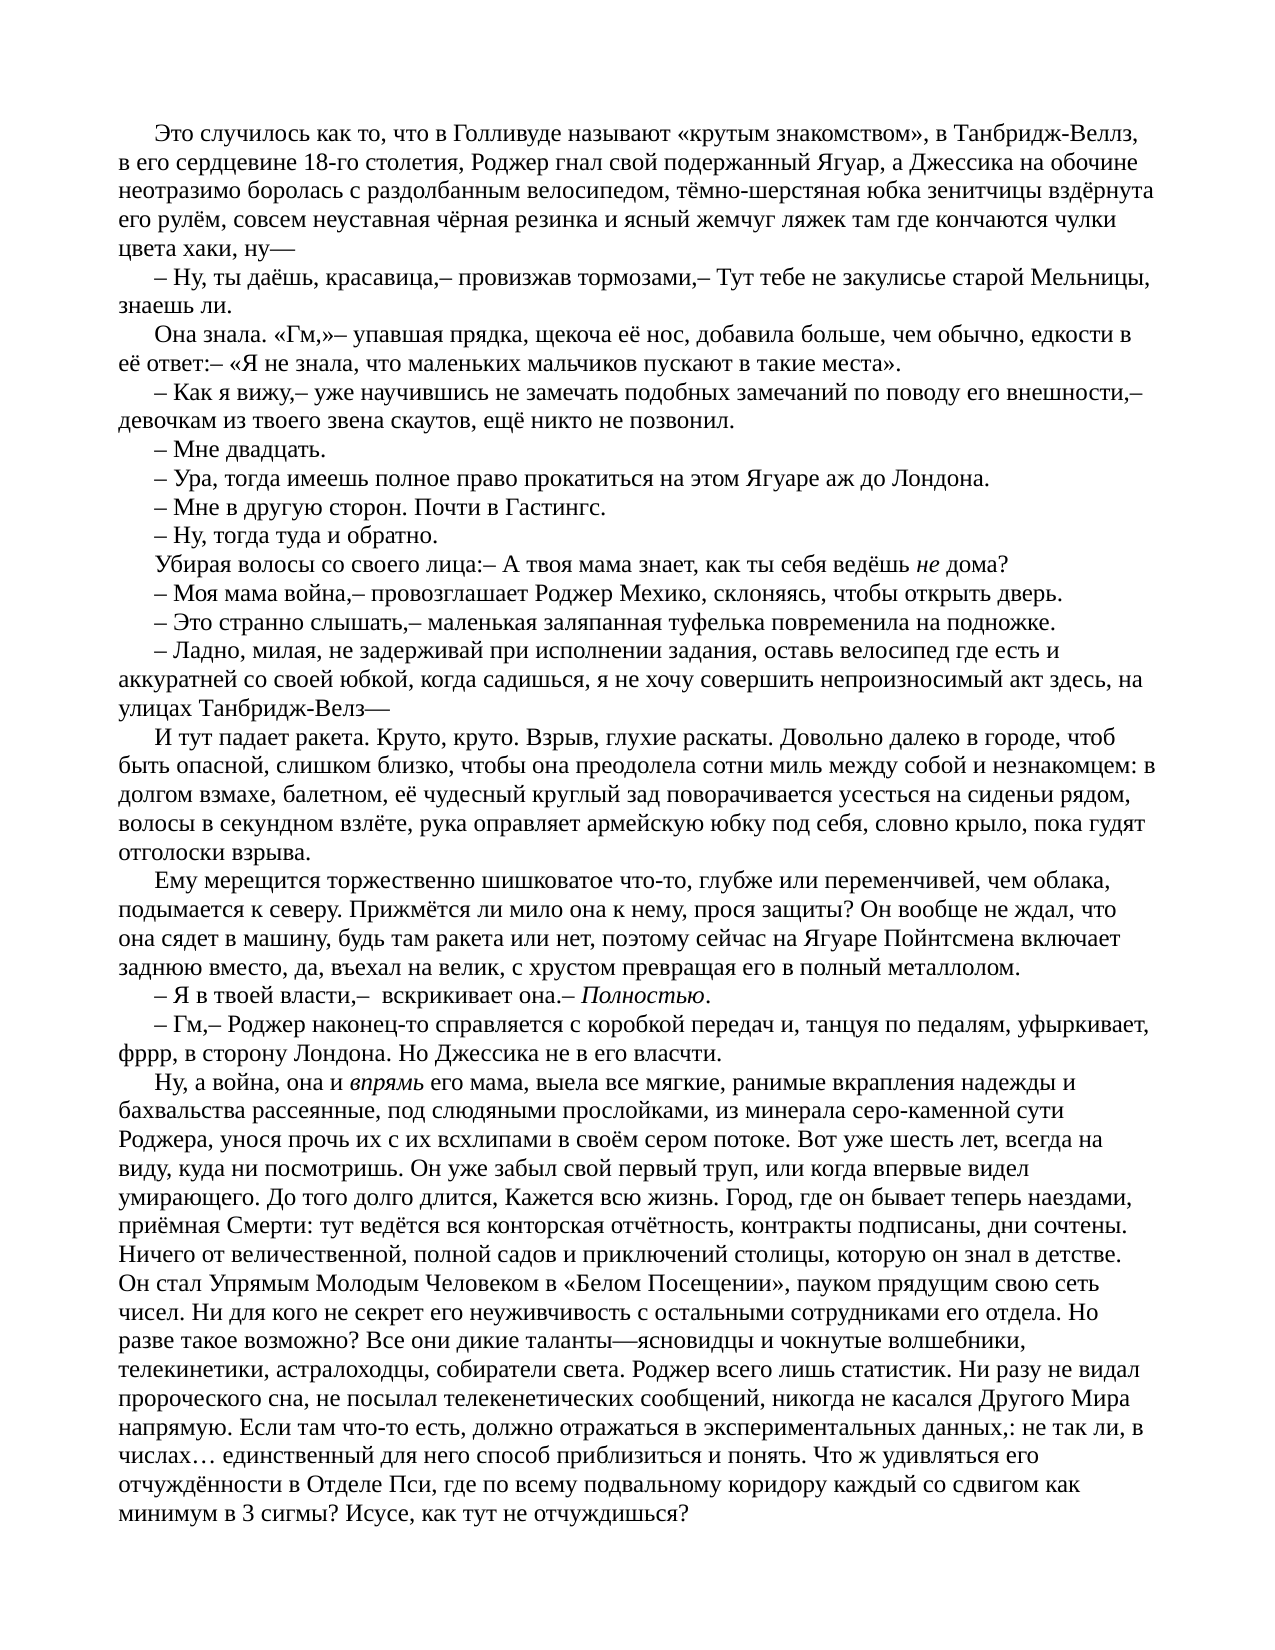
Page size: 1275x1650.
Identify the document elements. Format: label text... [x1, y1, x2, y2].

text И тут падает ракета. Круто, круто. Взрыв, глухие раскаты. Довольно далеко в городе, чтоб быть опасной, слишком близко, чтобы она преодолела сотни миль между собой и незнакомцем: в долгом взмахе, балетном, её чудесный круглый зад поворачивается усесться на сиденьи рядом, волосы в секундном взлёте, рука оправляет армейскую юбку под себя, словно крыло, пока гудят отголоски взрыва. [118, 722, 1157, 866]
text – Мне в другую сторон. Почти в Гастингс. [118, 492, 1157, 521]
text – Как я вижу,– уже научившись не замечать подобных замечаний по поводу его внешности,– девочкам из твоего звена скаутов, ещё никто не позвонил. [118, 377, 1157, 434]
text Ну, а война, она и впрямь его мама, выела все мягкие, ранимые вкрапления надежды и бахвальства рассеянные, под слюдяными прослойками, из минерала серо-каменной сути Роджера, унося прочь их с их всхлипами в своём сером потоке. Вот уже шесть лет, всегда на виду, куда ни посмотришь. Он уже забыл свой первый труп, или когда впервые видел умирающего. До того долго длится, Кажется всю жизнь. Город, где он бывает теперь наездами, приёмная Смерти: тут ведётся вся конторская отчётность, контракты подписаны, дни сочтены. Ничего от величественной, полной садов и приключений столицы, которую он знал в детстве. Он стал Упрямым Молодым Человеком в «Белом Посещении», пауком прядущим свою сеть чисел. Ни для кого не секрет его неуживчивость с остальными сотрудниками его отдела. Но разве такое возможно? Все они дикие таланты—ясновидцы и чокнутые волшебники, телекинетики, астралоходцы, собиратели света. Роджер всего лишь статистик. Ни разу не видал пророческого сна, не посылал телекенетических сообщений, никогда не касался Другого Мира напрямую. Если там что-то есть, должно отражаться в экспериментальных данных,: не так ли, в числах… единственный для него способ приблизиться и понять. Что ж удивляться его отчуждённости в Отделе Пси, где по всему подвальному коридору каждый со сдвигом как минимум в 3 сигмы? Исусе, как тут не отчуждишься? [118, 1067, 1157, 1527]
text Убирая волосы со своего лица:– А твоя мама знает, как ты себя ведёшь не дома? [118, 549, 1157, 578]
text – Ну, тогда туда и обратно. [118, 521, 1157, 549]
text Ему мерещится торжественно шишковатое что-то, глубже или переменчивей, чем облака, подымается к северу. Прижмётся ли мило она к нему, прося защиты? Он вообще не ждал, что она сядет в машину, будь там ракета или нет, поэтому сейчас на Ягуаре Пойнтсмена включает заднюю вместо, да, въехал на велик, с хрустом превращая его в полный металлолом. [118, 866, 1157, 981]
text – Моя мама война,– провозглашает Роджер Мехико, склоняясь, чтобы открыть дверь. [118, 578, 1157, 607]
text – Ладно, милая, не задерживай при исполнении задания, оставь велосипед где есть и аккуратней со своей юбкой, когда садишься, я не хочу совершить непроизносимый акт здесь, на улицах Танбридж-Велз— [118, 636, 1157, 722]
text – Гм,– Роджер наконец-то справляется с коробкой передач и, танцуя по педалям, уфыркивает, фррр, в сторону Лондона. Но Джессика не в его власчти. [118, 1009, 1157, 1067]
text Это случилось как то, что в Голливуде называют «крутым знакомством», в Танбридж-Веллз, в его сердцевине 18-го столетия, Роджер гнал свой подержанный Ягуар, а Джессика на обочине неотразимо боролась с раздолбанным велосипедом, тёмно-шерстяная юбка зенитчицы вздёрнута его рулём, совсем неуставная чёрная резинка и ясный жемчуг ляжек там где кончаются чулки цвета хаки, ну— [118, 118, 1157, 262]
text Она знала. «Гм,»– упавшая прядка, щекоча её нос, добавила больше, чем обычно, едкости в её ответ:– «Я не знала, что маленьких мальчиков пускают в такие места». [118, 319, 1157, 377]
text – Это странно слышать,– маленькая заляпанная туфелька повременила на подножке. [118, 607, 1157, 636]
text – Ура, тогда имеешь полное право прокатиться на этом Ягуаре аж до Лондона. [118, 463, 1157, 492]
text – Я в твоей власти,– вскрикивает она.– Полностью. [118, 981, 1157, 1009]
text – Ну, ты даёшь, красавица,– провизжав тормозами,– Тут тебе не закулисье старой Мельницы, знаешь ли. [118, 262, 1157, 319]
text – Мне двадцать. [118, 434, 1157, 463]
